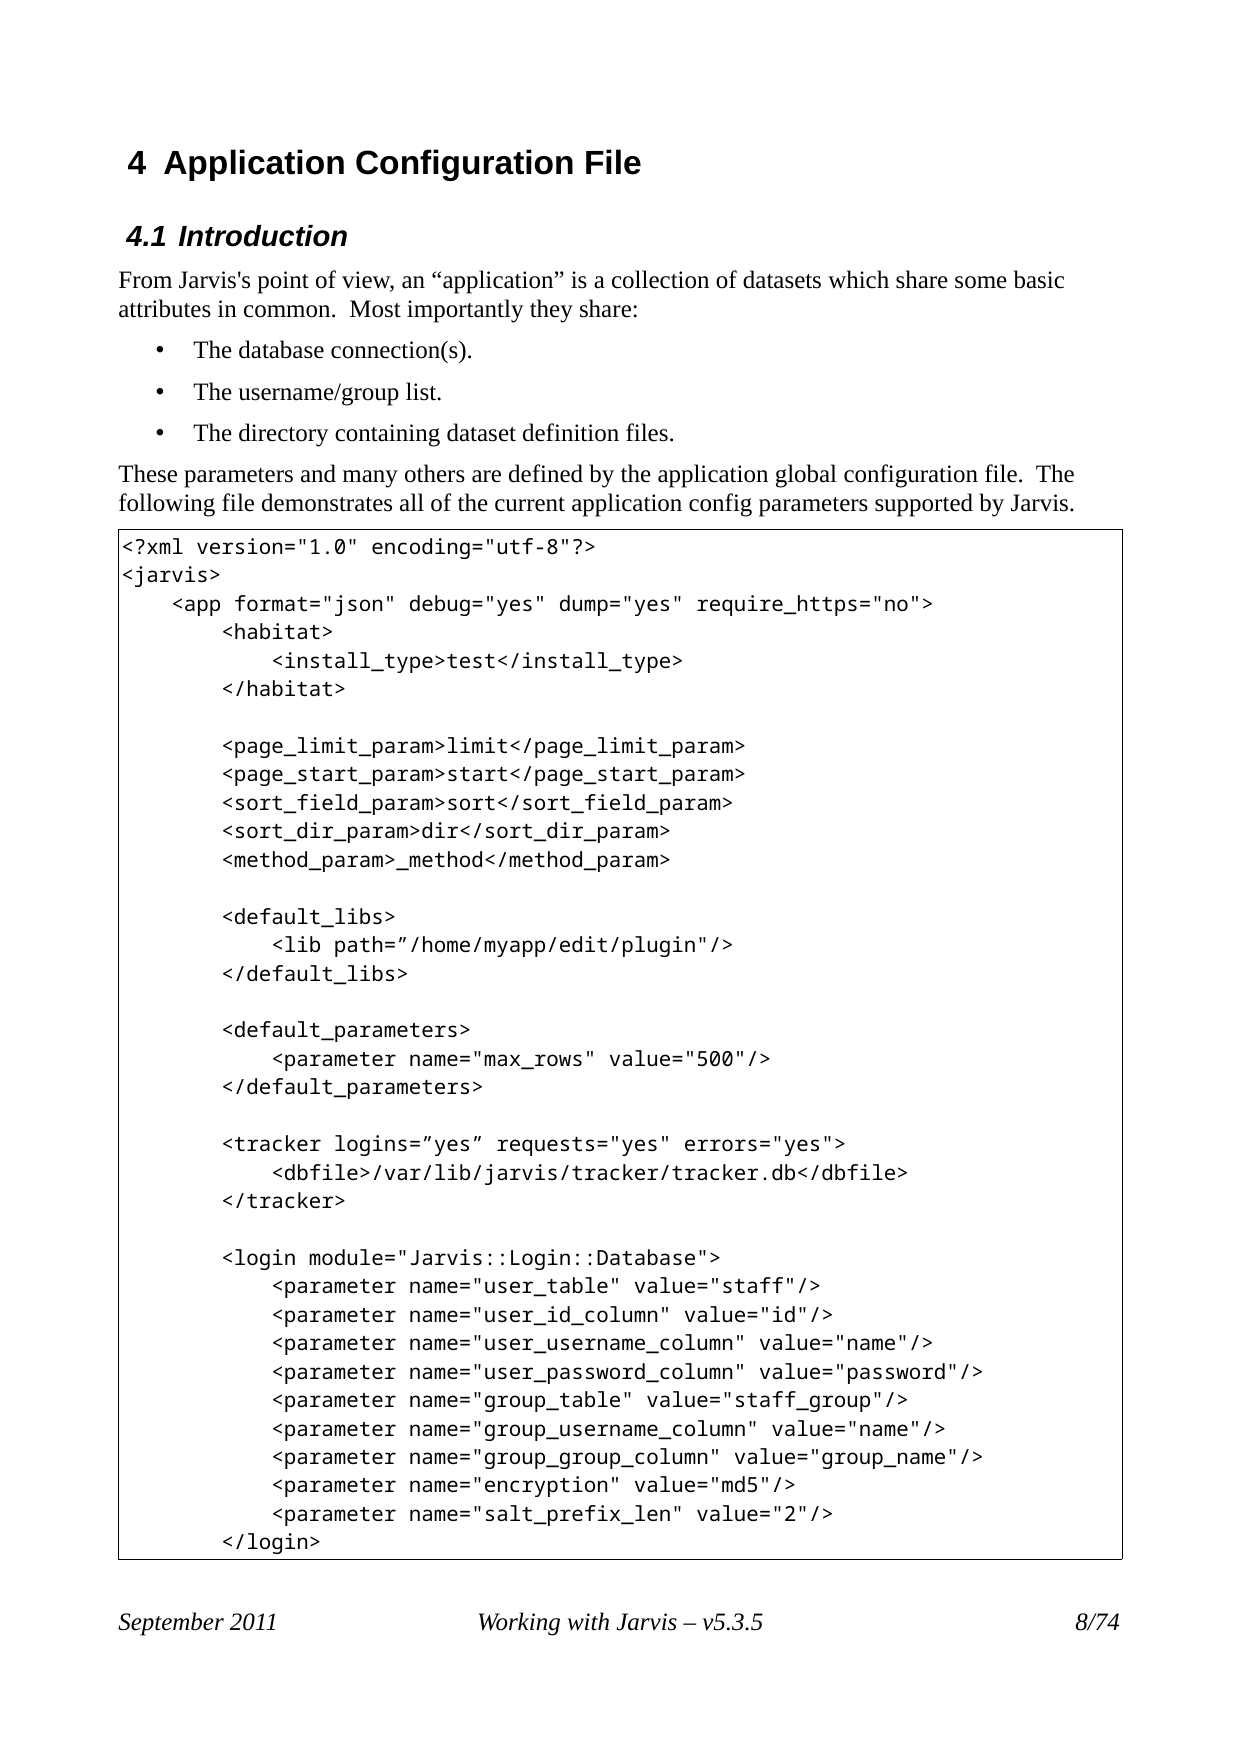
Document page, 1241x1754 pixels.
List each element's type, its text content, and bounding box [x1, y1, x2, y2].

text <login module="Jarvis::Login::Database"> [119, 1240, 1122, 1268]
text </default_parameters> [119, 1069, 1122, 1101]
text </tracker> [119, 1183, 1122, 1214]
text <page_start_param>start</page_start_param> [119, 757, 1122, 785]
text </default_libs> [119, 956, 1122, 987]
text <jarvis> [119, 557, 1122, 586]
subtitle Application Configuration File [118, 143, 1122, 182]
text <parameter name="salt_prefix_len" value="2"/> [119, 1496, 1122, 1524]
list The directory containing dataset definition files. [156, 418, 1122, 447]
text <parameter name="group_table" value="staff_group"/> [119, 1382, 1122, 1411]
text <parameter name="user_table" value="staff"/> [119, 1268, 1122, 1297]
text <parameter name="user_id_column" value="id"/> [119, 1297, 1122, 1325]
text <app format="json" debug="yes" dump="yes" require_https="no"> [119, 586, 1122, 614]
text <sort_dir_param>dir</sort_dir_param> [119, 813, 1122, 842]
text <install_type>test</install_type> [119, 643, 1122, 671]
text <dbfile>/var/lib/jarvis/tracker/tracker.db</dbfile> [119, 1155, 1122, 1183]
text <sort_field_param>sort</sort_field_param> [119, 785, 1122, 813]
list The username/group list. [156, 377, 1122, 405]
text <parameter name="max_rows" value="500"/> [119, 1041, 1122, 1069]
text <habitat> [119, 614, 1122, 643]
text <parameter name="user_password_column" value="password"/> [119, 1354, 1122, 1382]
text </habitat> [119, 671, 1122, 703]
text From Jarvis's point of view, an “application” is a collection of datasets which share some basic attributes in common. Most importantly they share: [118, 265, 1122, 323]
text <parameter name="group_group_column" value="group_name"/> [119, 1439, 1122, 1467]
text <?xml version="1.0" encoding="utf-8"?> [119, 530, 1122, 557]
text <default_parameters> [119, 1012, 1122, 1041]
text <lib path=”/home/myapp/edit/plugin"/> [119, 927, 1122, 956]
text <method_param>_method</method_param> [119, 842, 1122, 873]
list The database connection(s). [156, 335, 1122, 364]
text <tracker logins=”yes” requests="yes" errors="yes"> [119, 1126, 1122, 1155]
text These parameters and many others are defined by the application global configuration file. The following file demonstrates all of the current application config parameters supported by Jarvis. [118, 459, 1122, 517]
text <parameter name="user_username_column" value="name"/> [119, 1325, 1122, 1354]
text <parameter name="group_username_column" value="name"/> [119, 1411, 1122, 1439]
text <default_libs> [119, 899, 1122, 927]
text <parameter name="encryption" value="md5"/> [119, 1467, 1122, 1496]
subtitle Introduction [118, 219, 1122, 253]
text <page_limit_param>limit</page_limit_param> [119, 728, 1122, 757]
text </login> [119, 1524, 1122, 1559]
